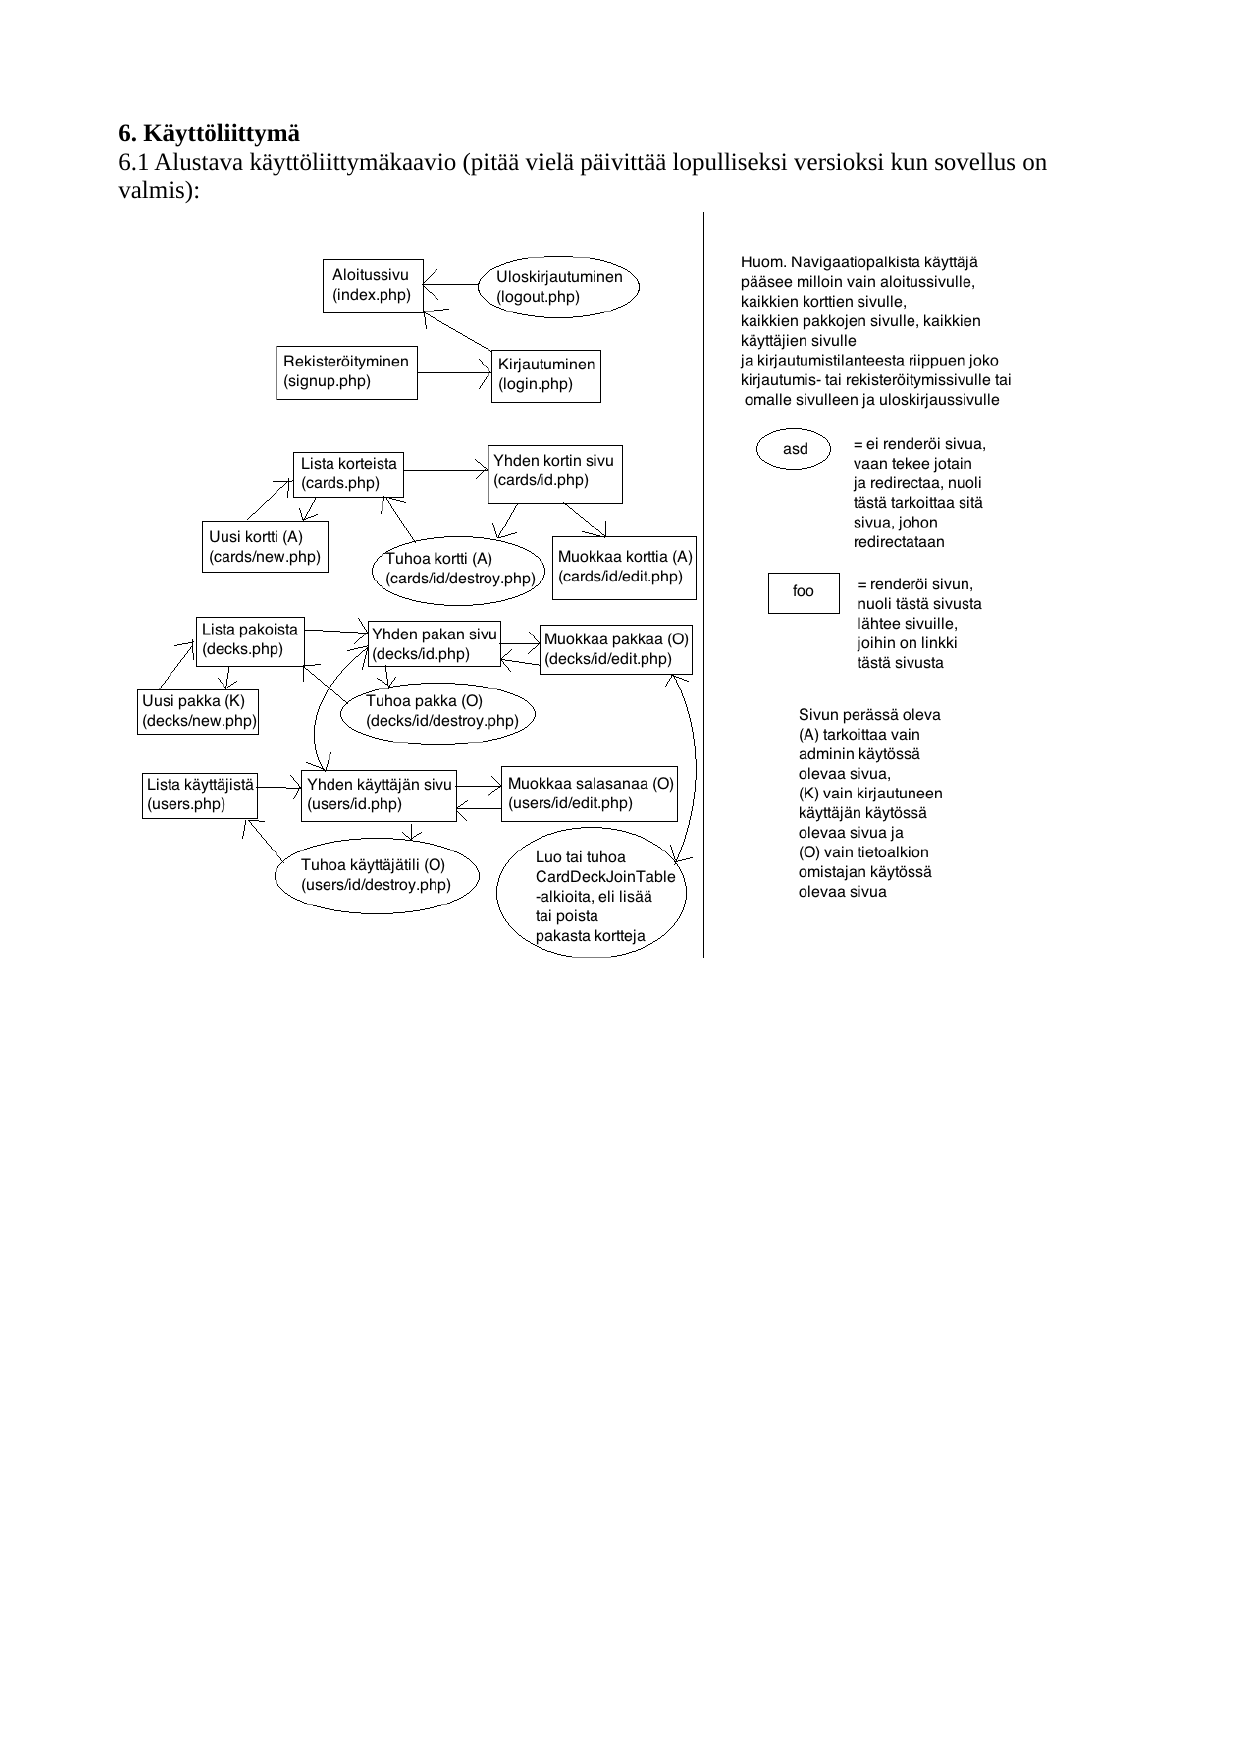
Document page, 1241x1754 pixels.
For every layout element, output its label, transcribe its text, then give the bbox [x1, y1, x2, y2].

text 6.1 Alustava käyttöliittymäkaavio (pitää vielä päivittää lopulliseksi versioksi kun sovellus on valmis): [118, 147, 1122, 204]
text 6. Käyttöliittymä [118, 118, 1122, 147]
picture [118, 204, 1123, 958]
